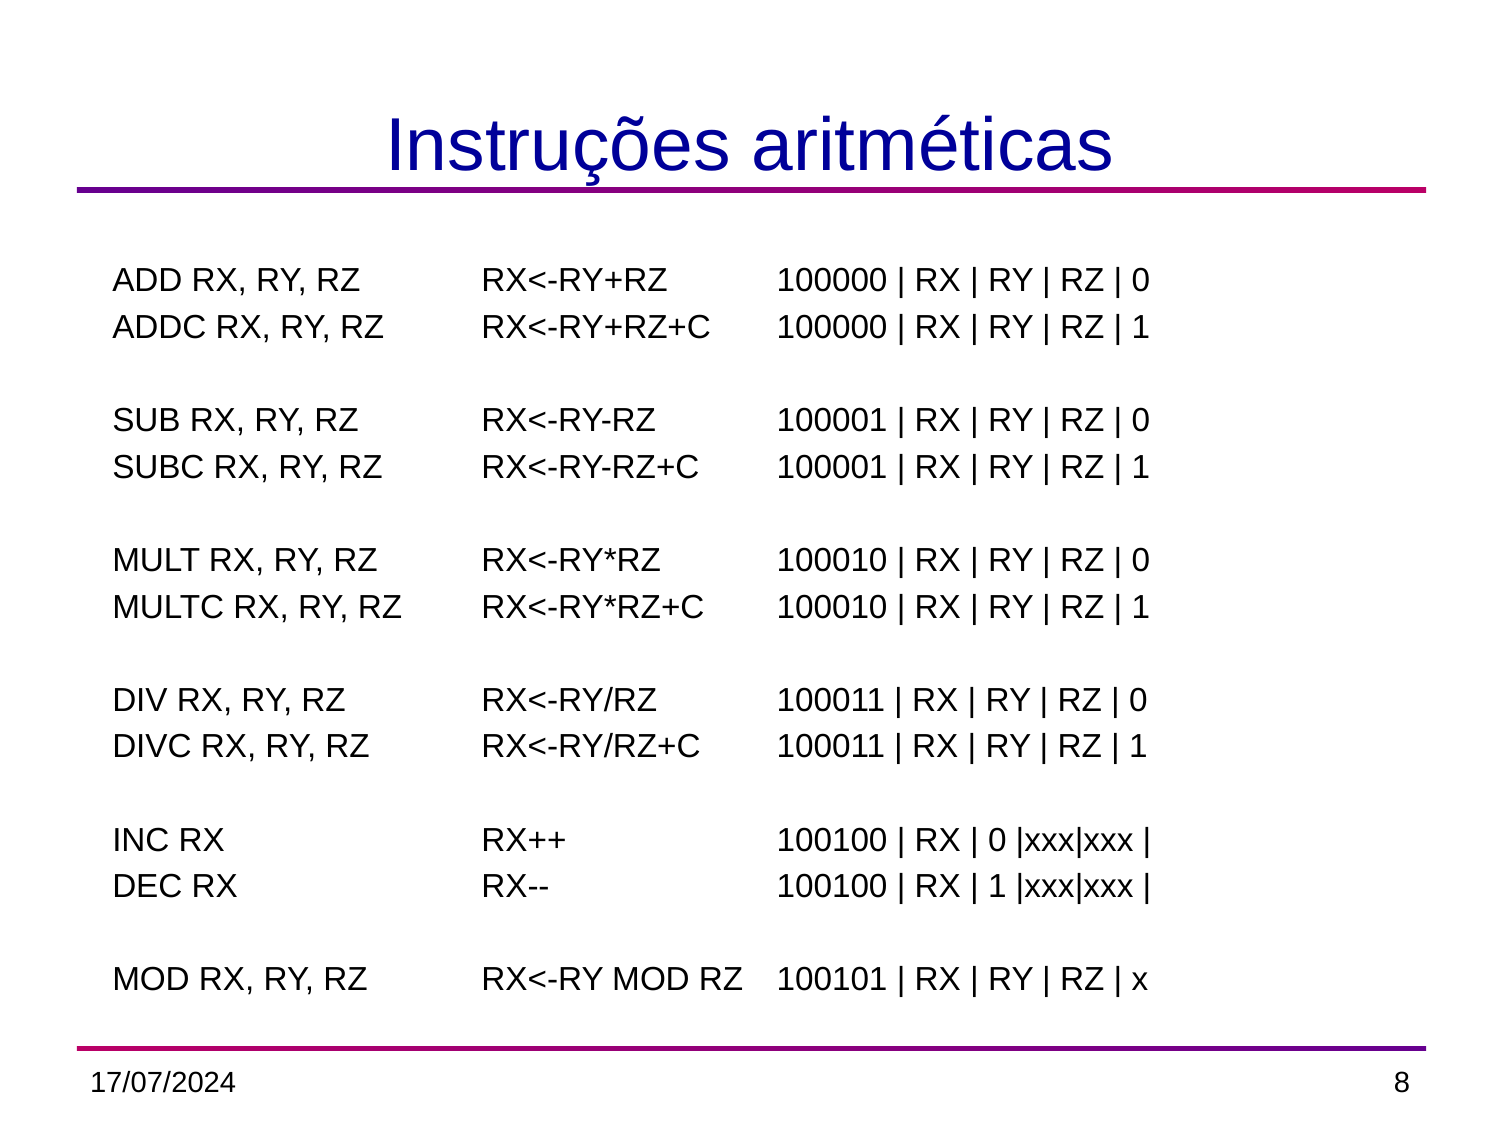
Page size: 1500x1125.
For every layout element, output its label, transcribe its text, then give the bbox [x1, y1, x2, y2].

slide_number 17/07/2024 [75, 1055, 425, 1125]
slide_number [1074, 1055, 1425, 1125]
text_box ADD RX, RY, RZ RX<-RY+RZ 100000 | RX | RY | RZ | 0 ADDC RX, RY, RZ RX<-RY+RZ+C 100000 | RX | RY | RZ | 1 SUB RX, RY, RZ RX<-RY-RZ 100001 | RX | RY | RZ | 0 SUBC RX, RY, RZ RX<-RY-RZ+C 100001 | RX | RY | RZ | 1 MULT RX, RY, RZ RX<-RY*RZ 100010 | RX | RY | RZ | 0 MULTC RX, RY, RZ RX<-RY*RZ+C 100010 | RX | RY | RZ | 1 DIV RX, RY, RZ RX<-RY/RZ 100011 | RX | RY | RZ | 0 DIVC RX, RY, RZ RX<-RY/RZ+C 100011 | RX | RY | RZ | 1 INC RX RX++ 100100 | RX | 0 |xxx|xxx | DEC RX RX-- 100100 | RX | 1 |xxx|xxx | MOD RX, RY, RZ RX<-RY MOD RZ 100101 | RX | RY | RZ | x [41, 251, 1463, 1055]
title Instruções aritméticas [76, 74, 1424, 193]
